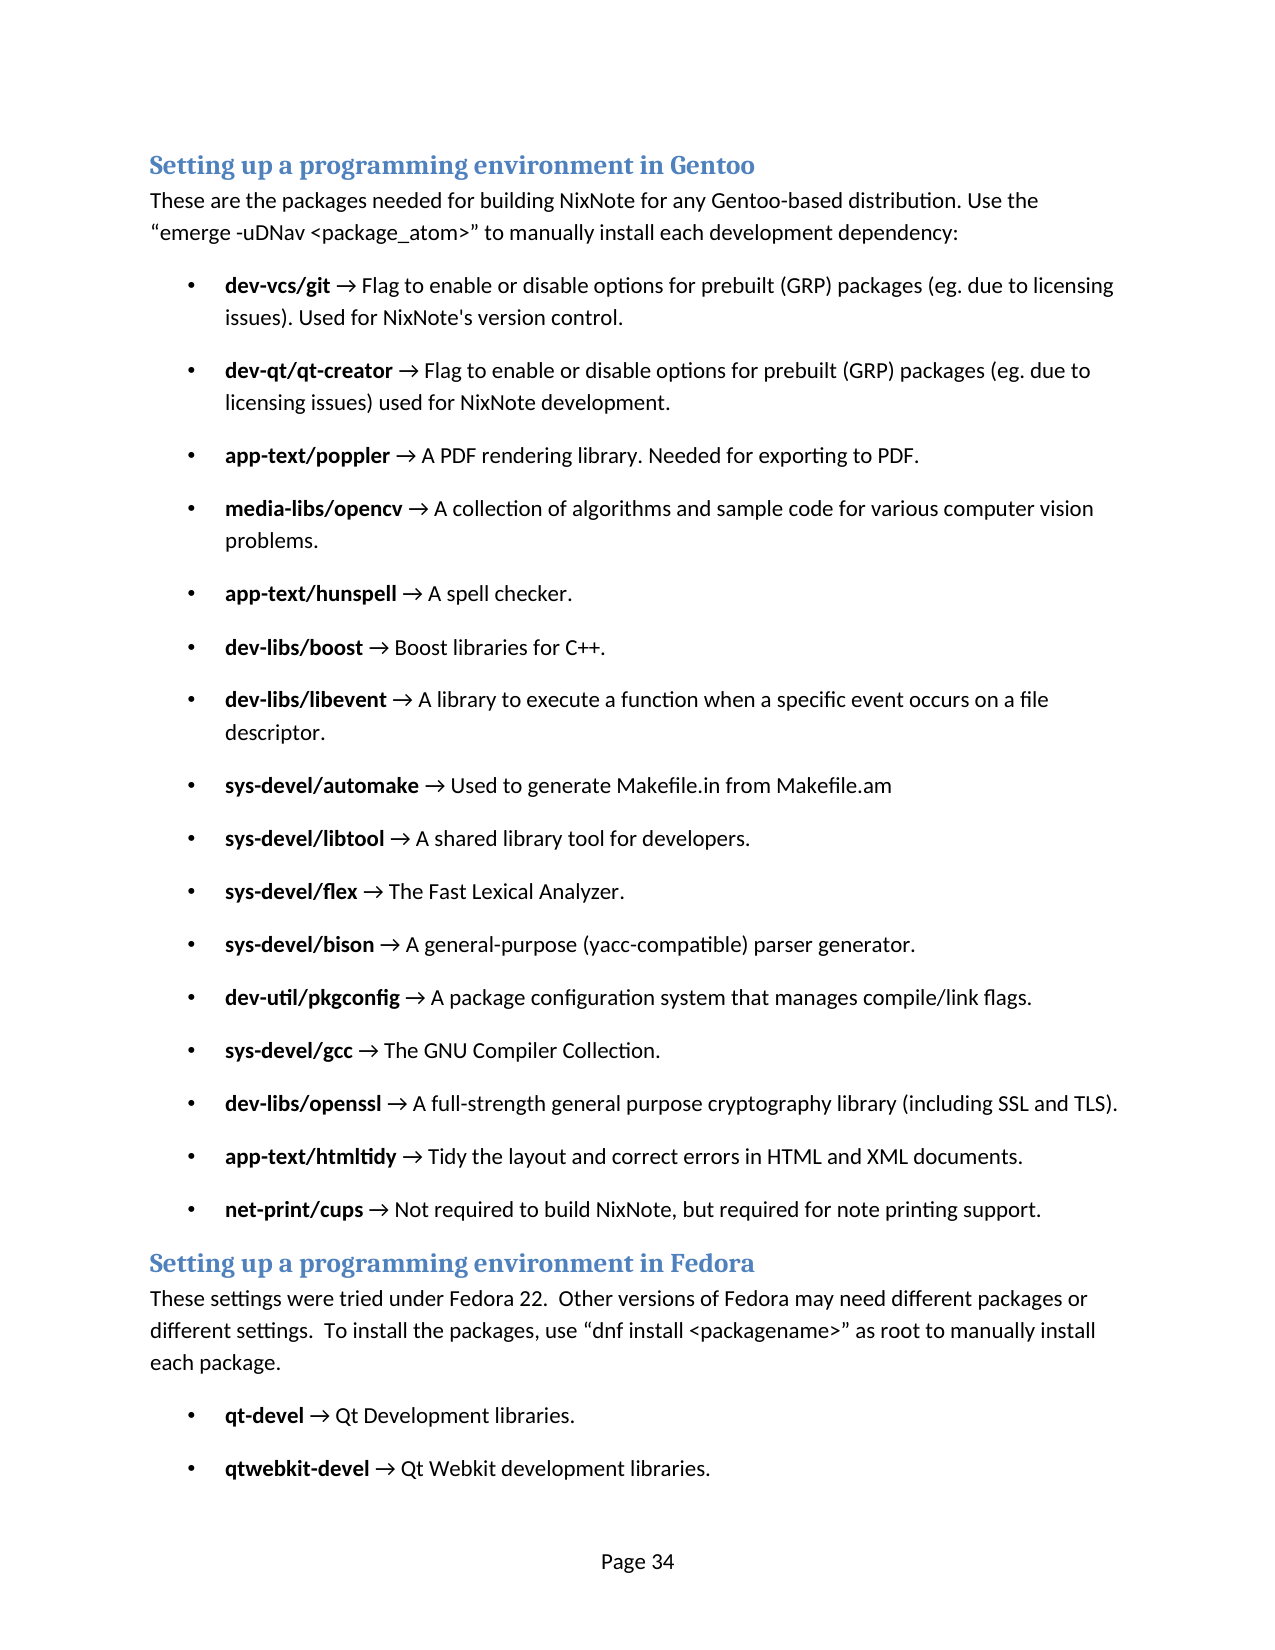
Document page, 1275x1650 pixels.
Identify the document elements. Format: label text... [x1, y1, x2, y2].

list dev-util/pkgconfig → A package configuration system that manages compile/link flags. [187, 983, 1125, 1011]
list app-text/hunspell → A spell checker. [187, 579, 1125, 608]
list dev-vcs/git → Flag to enable or disable options for prebuilt (GRP) packages (eg. due to licensing issues). Used for NixNote's version control. [187, 271, 1125, 331]
list sys-devel/gcc → The GNU Compiler Collection. [187, 1036, 1125, 1064]
list dev-libs/boost → Boost libraries for C++. [187, 633, 1125, 661]
list app-text/poppler → A PDF rendering library. Needed for exporting to PDF. [187, 441, 1125, 469]
text These are the packages needed for building NixNote for any Gentoo-based distribution. Use the “emerge -uDNav <package_atom>” to manually install each development dependency: [150, 186, 1125, 246]
list qt-devel → Qt Development libraries. [187, 1401, 1125, 1429]
list sys-devel/libtool → A shared library tool for developers. [187, 824, 1125, 852]
list net-print/cups → Not required to build NixNote, but required for note printing support. [187, 1195, 1125, 1223]
subtitle Setting up a programming environment in Fedora [150, 1248, 1125, 1279]
subtitle Setting up a programming environment in Gentoo [150, 150, 1125, 181]
list sys-devel/automake → Used to generate Makefile.in from Makefile.am [187, 771, 1125, 799]
list app-text/htmltidy → Tidy the layout and correct errors in HTML and XML documents. [187, 1142, 1125, 1170]
list media-libs/opencv → A collection of algorithms and sample code for various computer vision problems. [187, 494, 1125, 554]
list sys-devel/flex → The Fast Lexical Analyzer. [187, 877, 1125, 905]
list dev-libs/libevent → A library to execute a function when a specific event occurs on a file descriptor. [187, 686, 1125, 746]
list sys-devel/bison → A general-purpose (yacc-compatible) parser generator. [187, 930, 1125, 958]
list qtwebkit-devel → Qt Webkit development libraries. [187, 1454, 1125, 1482]
list dev-libs/openssl → A full-strength general purpose cryptography library (including SSL and TLS). [187, 1089, 1125, 1117]
list dev-qt/qt-creator → Flag to enable or disable options for prebuilt (GRP) packages (eg. due to licensing issues) used for NixNote development. [187, 356, 1125, 416]
text These settings were tried under Fedora 22. Other versions of Fedora may need different packages or different settings. To install the packages, use “dnf install <packagename>” as root to manually install each package. [150, 1284, 1125, 1376]
